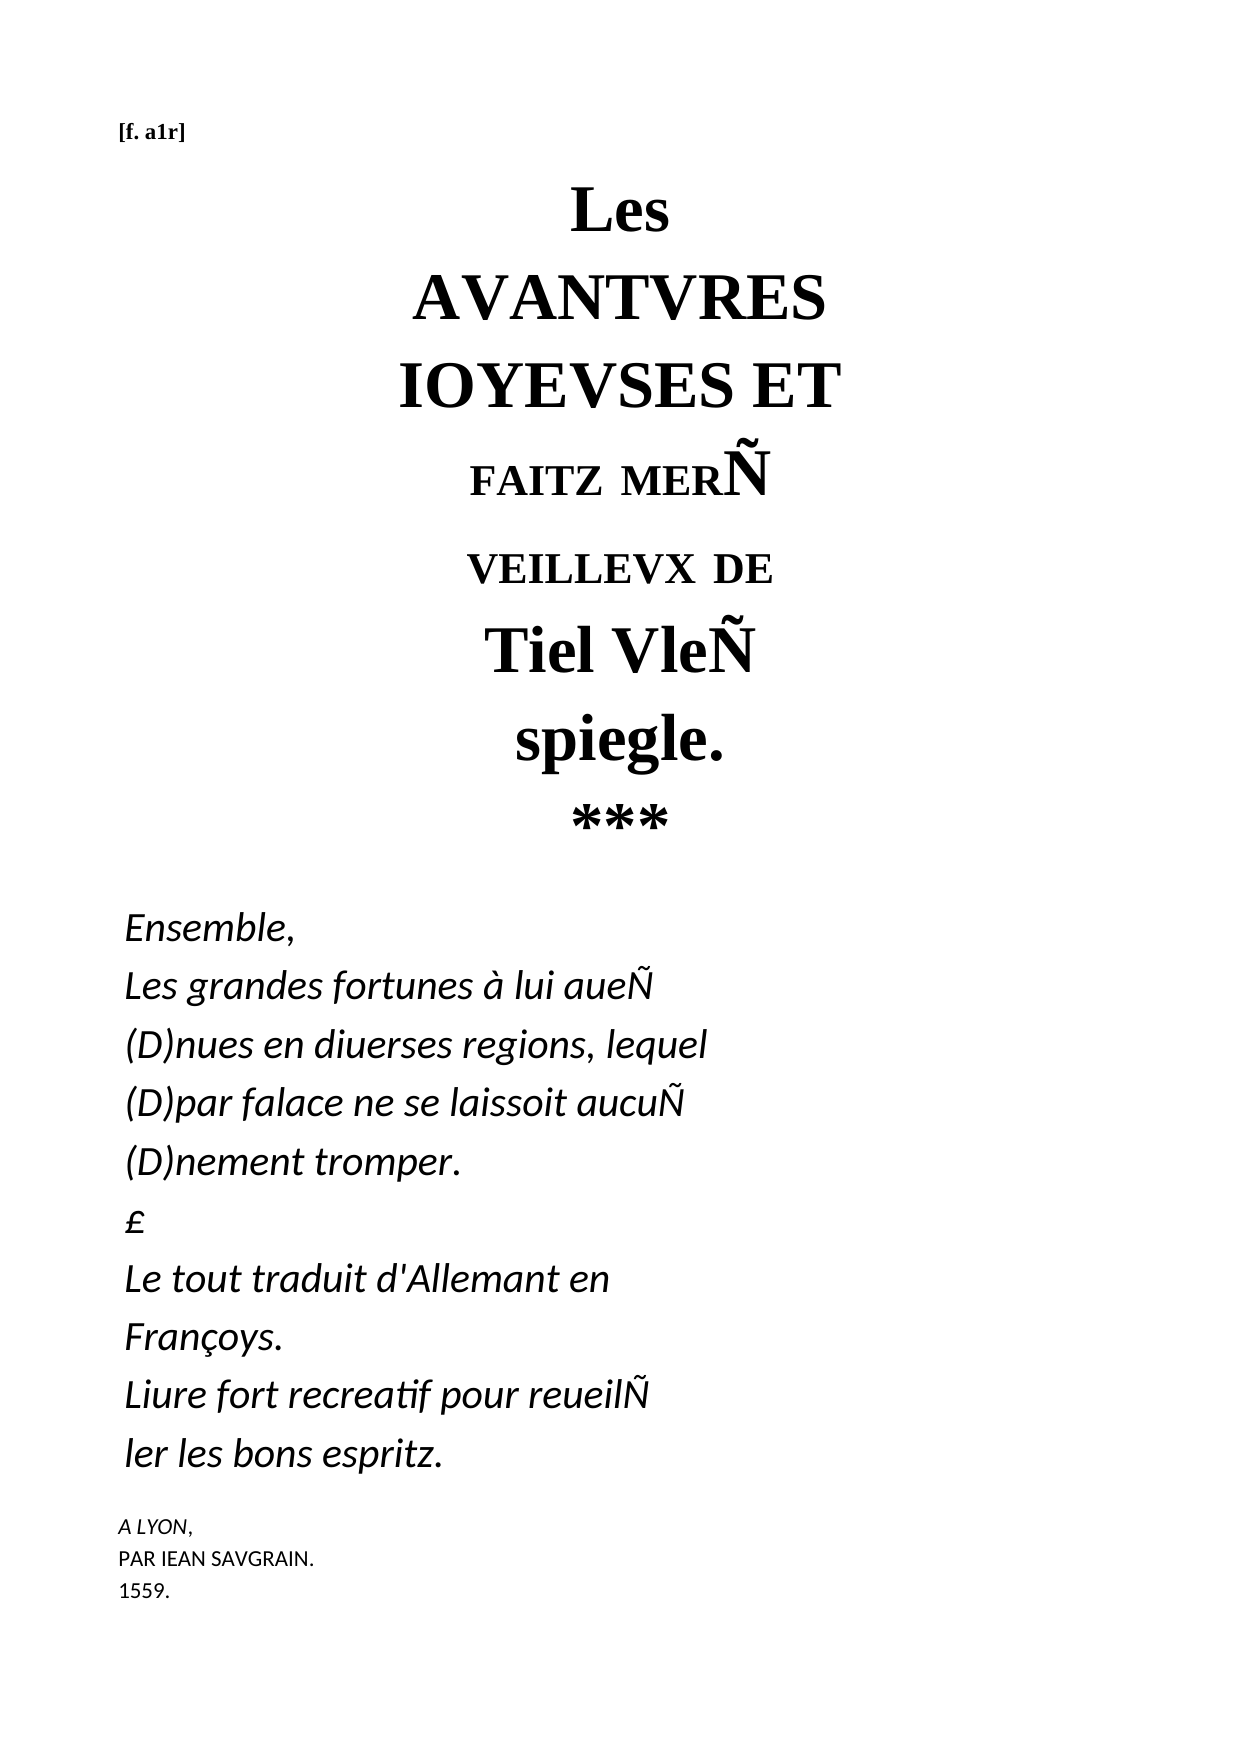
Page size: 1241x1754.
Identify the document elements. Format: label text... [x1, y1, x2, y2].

text [f. a1r] [118, 118, 1122, 144]
text A LYON, PAR iean savgrain. 1559. [118, 1512, 1122, 1604]
subtitle Ensemble, Les grandes fortunes à lui aueÑ (D)nues en diuerses regions, lequel (D)par falace ne se laissoit aucuÑ (D)nement tromper. £ Le tout traduit d'Allemant en Françoys. Liure fort recreatif pour reueilÑ ler les bons espritz. [118, 895, 1122, 1484]
title Les avantvres ioyevses et faitz merÑ veillevx de Tiel VleÑ spiegle. *** [118, 169, 1122, 863]
